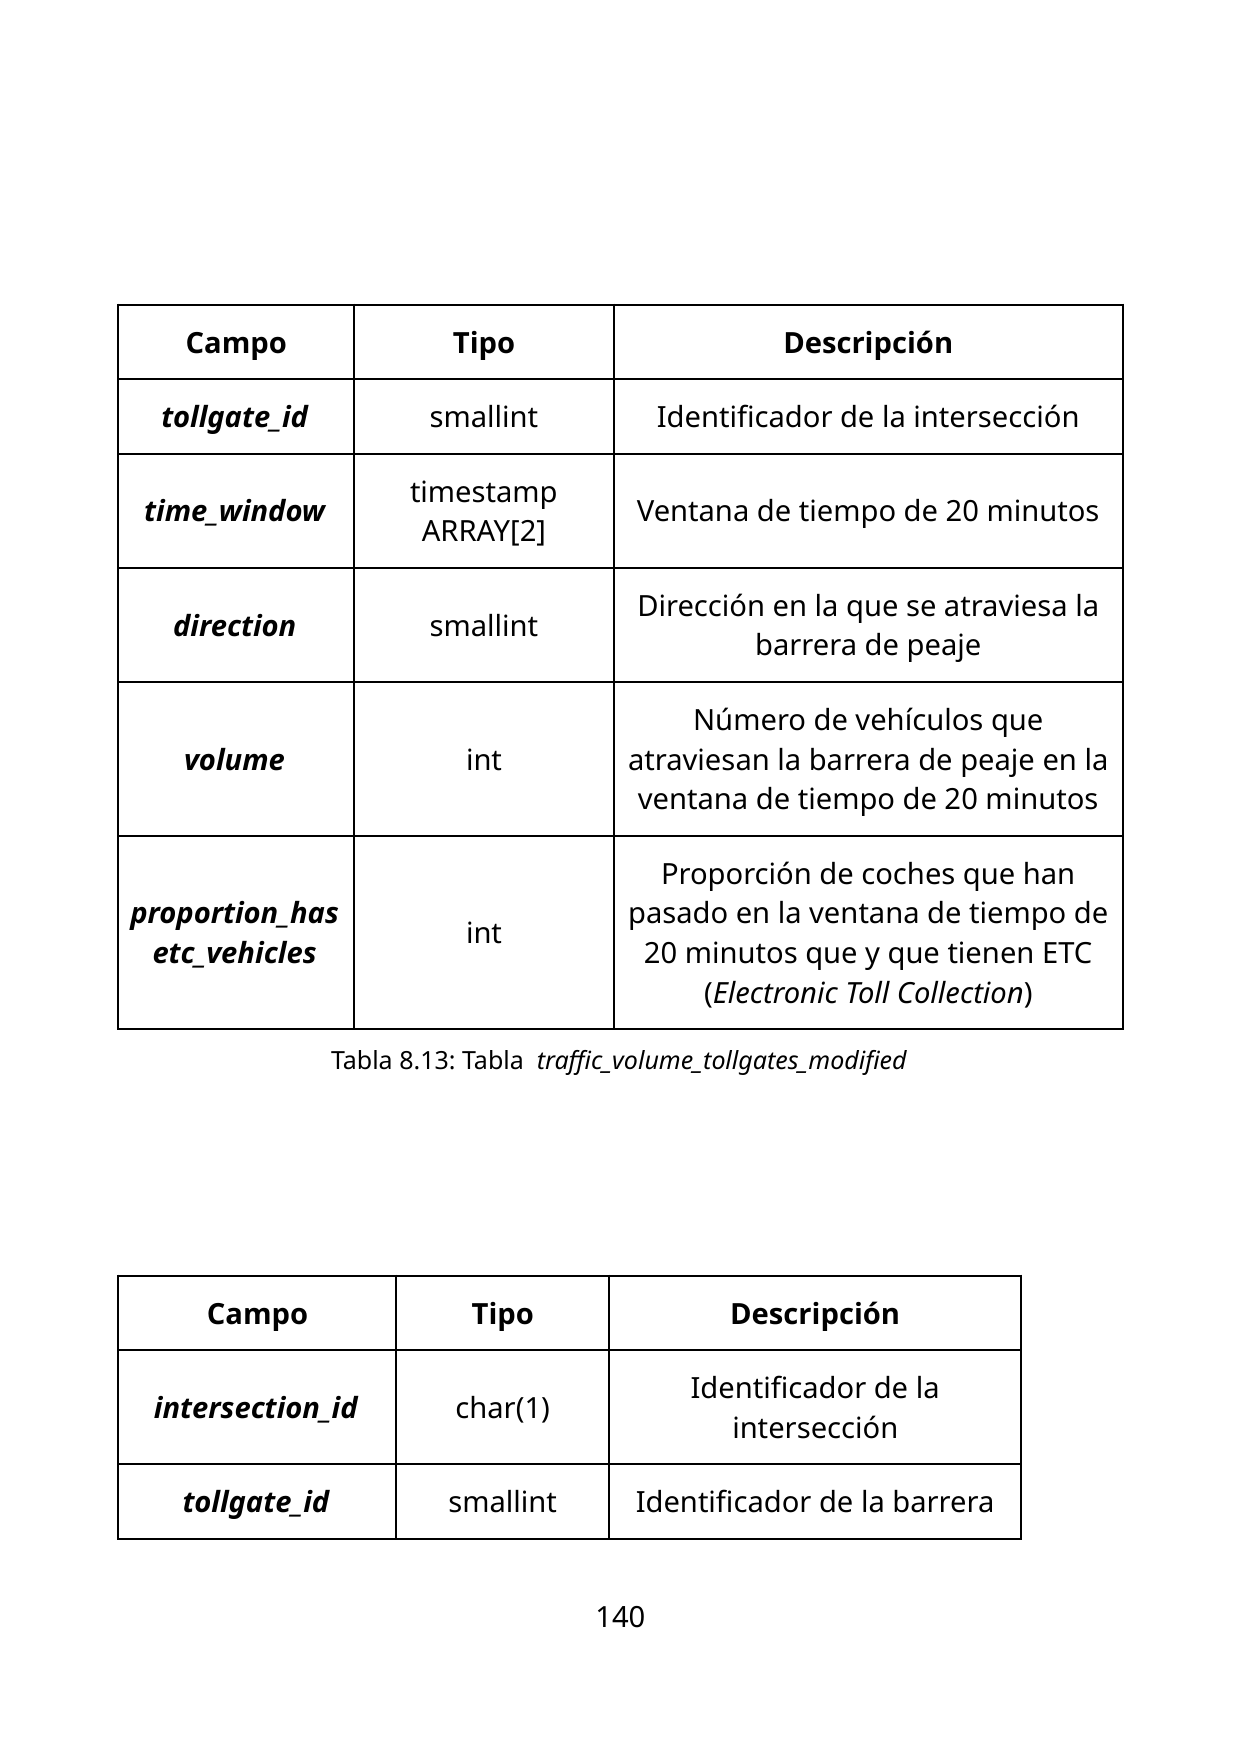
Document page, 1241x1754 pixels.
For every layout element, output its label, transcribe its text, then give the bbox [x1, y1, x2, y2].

table_header Tipo [397, 1277, 608, 1349]
table_header Campo [119, 306, 353, 378]
table_cell proportion_hasetc_vehicles [119, 837, 353, 1028]
table_cell tollgate_id [119, 1465, 395, 1538]
table_cell char(1) [397, 1351, 608, 1463]
table_cell timestamp ARRAY[2] [355, 455, 613, 567]
table_cell Identificador de la intersección [615, 380, 1122, 452]
table_cell int [355, 683, 613, 834]
table_cell Proporción de coches que han pasado en la ventana de tiempo de 20 minutos que y que tienen ETC (Electronic Toll Collection) [615, 837, 1122, 1028]
table_cell tollgate_id [119, 380, 353, 452]
table_cell intersection_id [119, 1351, 395, 1463]
table_header Descripción [610, 1277, 1020, 1349]
table_cell Identificador de la barrera [610, 1465, 1020, 1538]
table_cell volume [119, 683, 353, 834]
table_header Campo [119, 1277, 395, 1349]
table_cell Número de vehículos que atraviesan la barrera de peaje en la ventana de tiempo de 20 minutos [615, 683, 1122, 834]
table_header Descripción [615, 306, 1122, 378]
table_cell smallint [355, 569, 613, 681]
table_cell Dirección en la que se atraviesa la barrera de peaje [615, 569, 1122, 681]
text Tabla 8.13: Tabla traffic_volume_tollgates_modified [118, 1043, 1122, 1077]
table_cell time_window [119, 455, 353, 567]
table_cell smallint [397, 1465, 608, 1538]
table_cell direction [119, 569, 353, 681]
table_cell Ventana de tiempo de 20 minutos [615, 455, 1122, 567]
table_header Tipo [355, 306, 613, 378]
table_cell smallint [355, 380, 613, 452]
table_cell int [355, 837, 613, 1028]
table_cell Identificador de la intersección [610, 1351, 1020, 1463]
